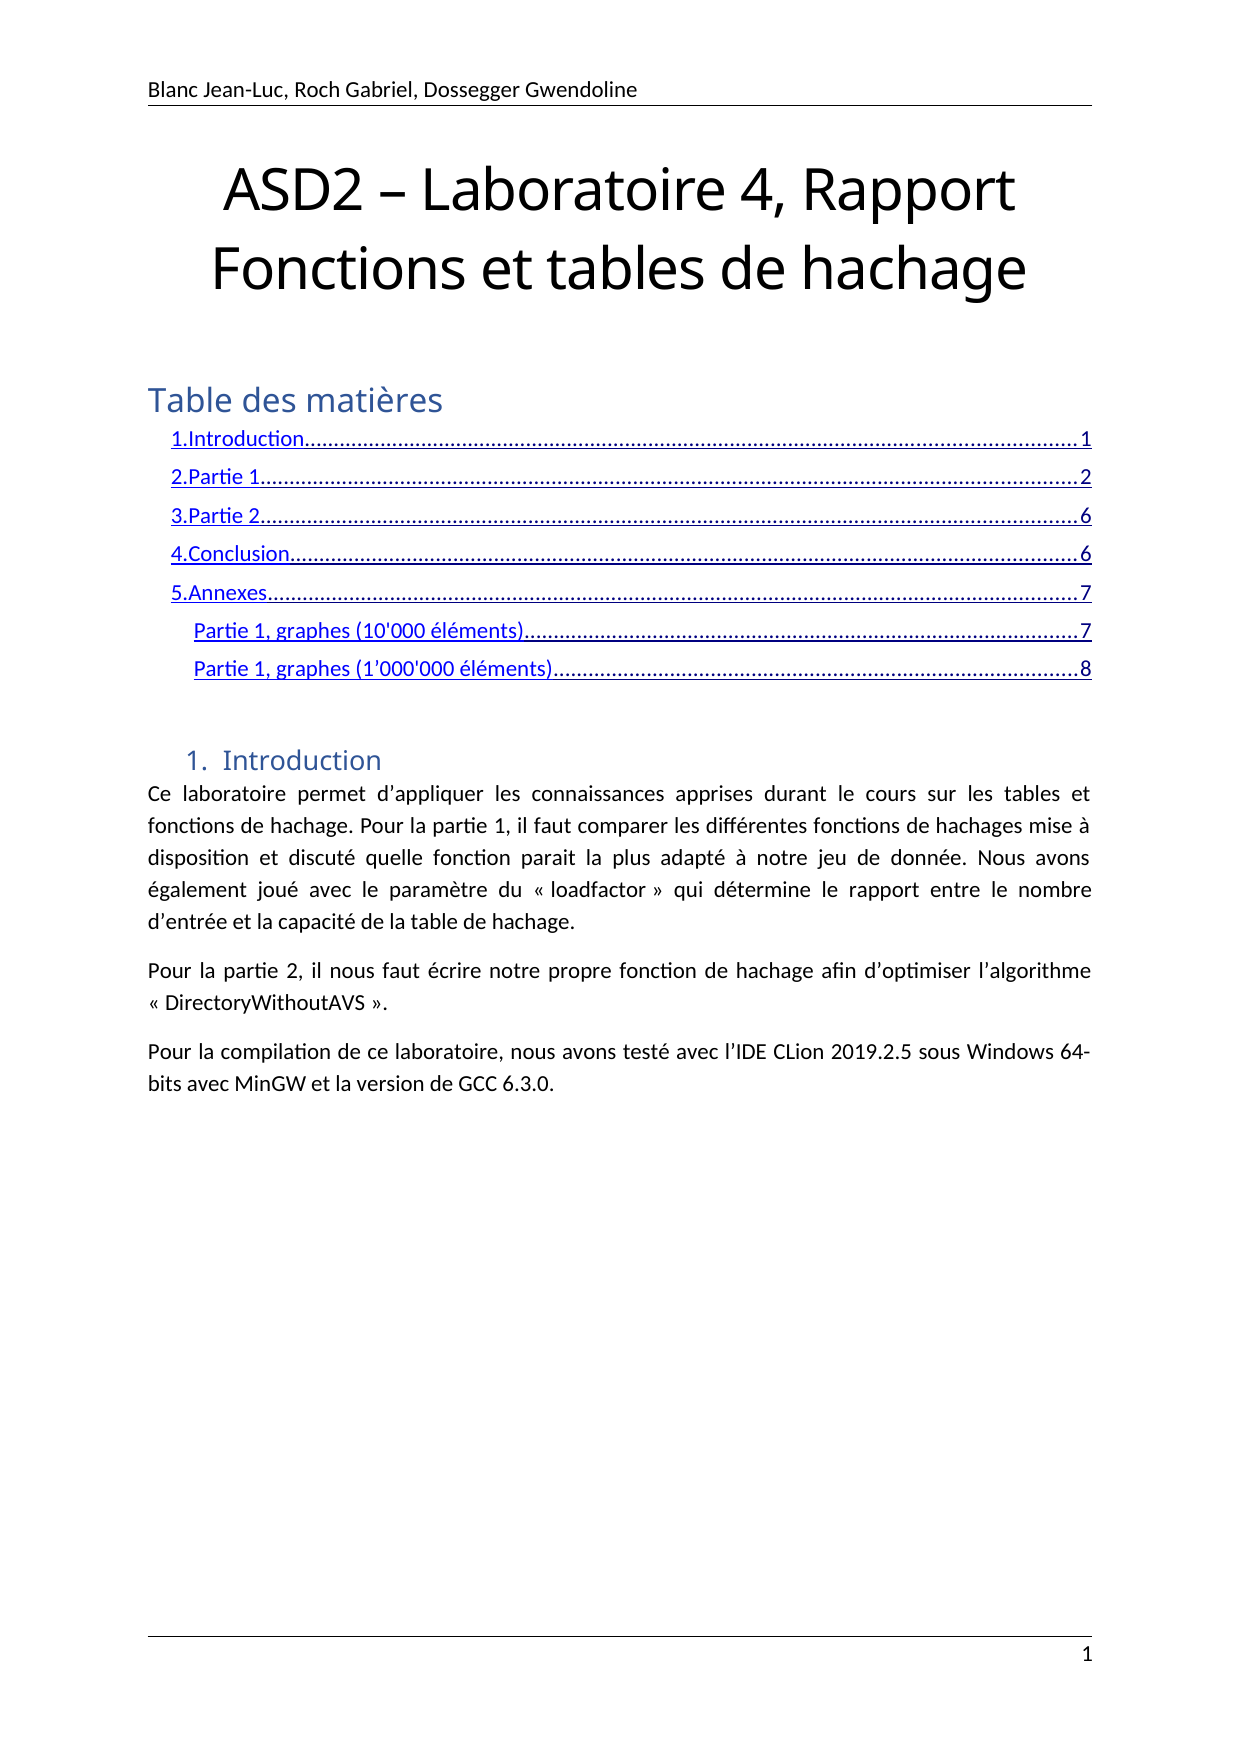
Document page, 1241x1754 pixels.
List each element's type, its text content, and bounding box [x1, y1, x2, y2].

text 1. Introduction 1 [171, 424, 1092, 448]
text 3. Partie 2 6 [171, 501, 1092, 525]
text Pour la compilation de ce laboratoire, nous avons testé avec l’IDE CLion 2019.2.5 sous Windows 64-bits avec MinGW et la version de GCC 6.3.0. [148, 1037, 1092, 1098]
text Fonctions et tables de hachage [148, 227, 1092, 307]
text 2. Partie 1 2 [171, 462, 1092, 487]
subtitle Introduction [185, 742, 1092, 779]
text ASD2 – Laboratoire 4, Rapport [148, 148, 1092, 227]
text Ce laboratoire permet d’appliquer les connaissances apprises durant le cours sur les tables et fonctions de hachage. Pour la partie 1, il faut comparer les différentes fonctions de hachages mise à disposition et discuté quelle fonction parait la plus adapté à notre jeu de donnée. Nous avons également joué avec le paramètre du « loadfactor » qui détermine le rapport entre le nombre d’entrée et la capacité de la table de hachage. [148, 779, 1092, 936]
text Partie 1, graphes (10'000 éléments) 7 [193, 616, 1092, 640]
text 4. Conclusion 6 [171, 539, 1092, 563]
text Partie 1, graphes (1’000'000 éléments) 8 [193, 654, 1092, 679]
text 5. Annexes 7 [171, 578, 1092, 602]
text Table des matières [148, 376, 1092, 422]
text Pour la partie 2, il nous faut écrire notre propre fonction de hachage afin d’optimiser l’algorithme « DirectoryWithoutAVS ». [148, 956, 1092, 1017]
